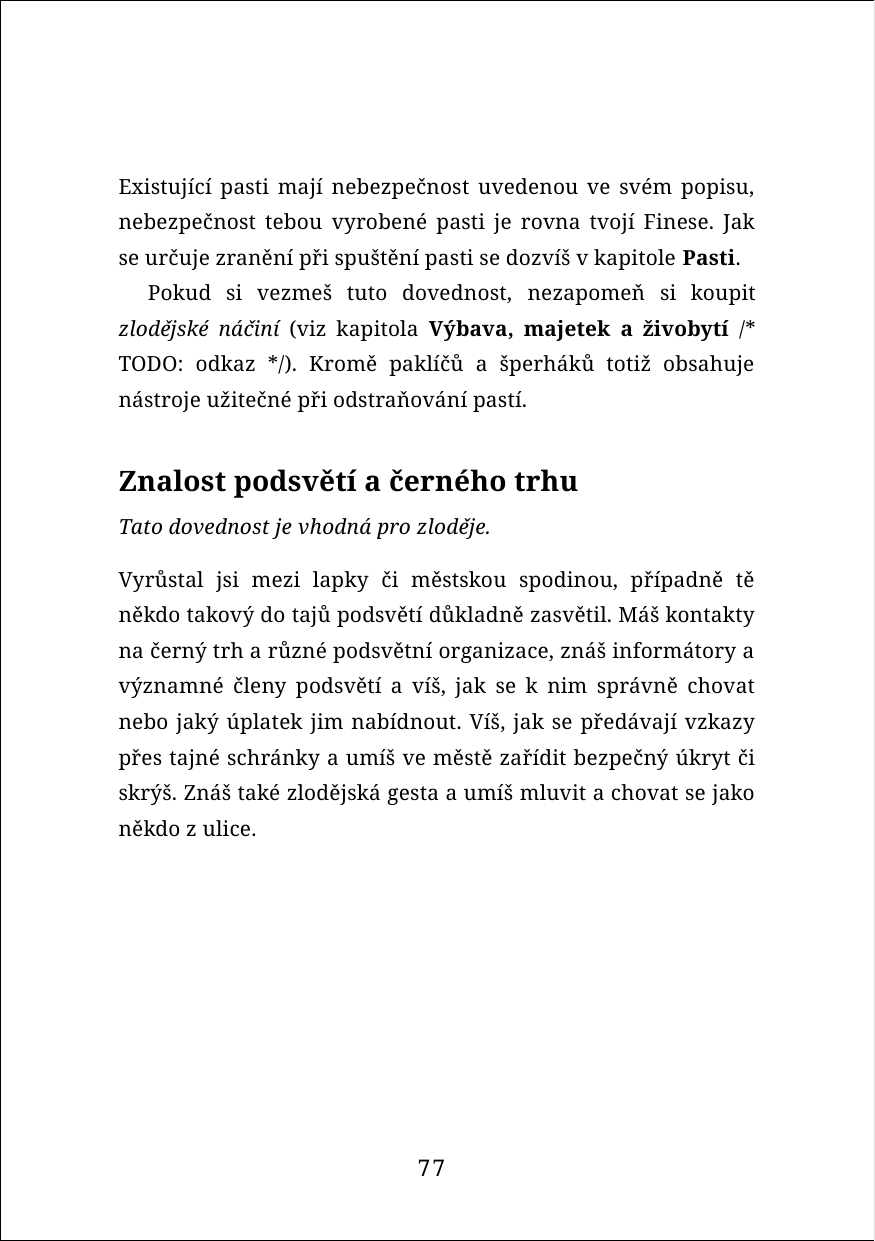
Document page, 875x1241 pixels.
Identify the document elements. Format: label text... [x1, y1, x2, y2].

text Tato dovednost je vhodná pro zloděje. [118, 512, 756, 540]
text Vyrůstal jsi mezi lapky či městskou spodinou, případně tě někdo takový do tajů podsvětí důkladně zasvětil. Máš kontakty na černý trh a různé podsvětní organizace, znáš informátory a významné členy podsvětí a víš, jak se k nim správně chovat nebo jaký úplatek jim nabídnout. Víš, jak se předávají vzkazy přes tajné schránky a umíš ve městě zařídit bezpečný úkryt či skrýš. Znáš také zlodějská gesta a umíš mluvit a chovat se jako někdo z ulice. [118, 565, 756, 842]
subtitle Znalost podsvětí a černého trhu [118, 462, 756, 500]
text Existující pasti mají nebezpečnost uvedenou ve svém popisu, nebezpečnost tebou vyrobené pasti je rovna tvojí Finese. Jak se určuje zranění při spuštění pasti se dozvíš v kapitole Pasti. Pokud si vezmeš tuto dovednost, nezapomeň si koupit zlodějské náčiní (viz kapitola Výbava, majetek a živobytí /* TODO: odkaz */). Kromě paklíčů a šperháků totiž obsahuje nástroje užitečné při odstraňování pastí. [118, 172, 756, 413]
